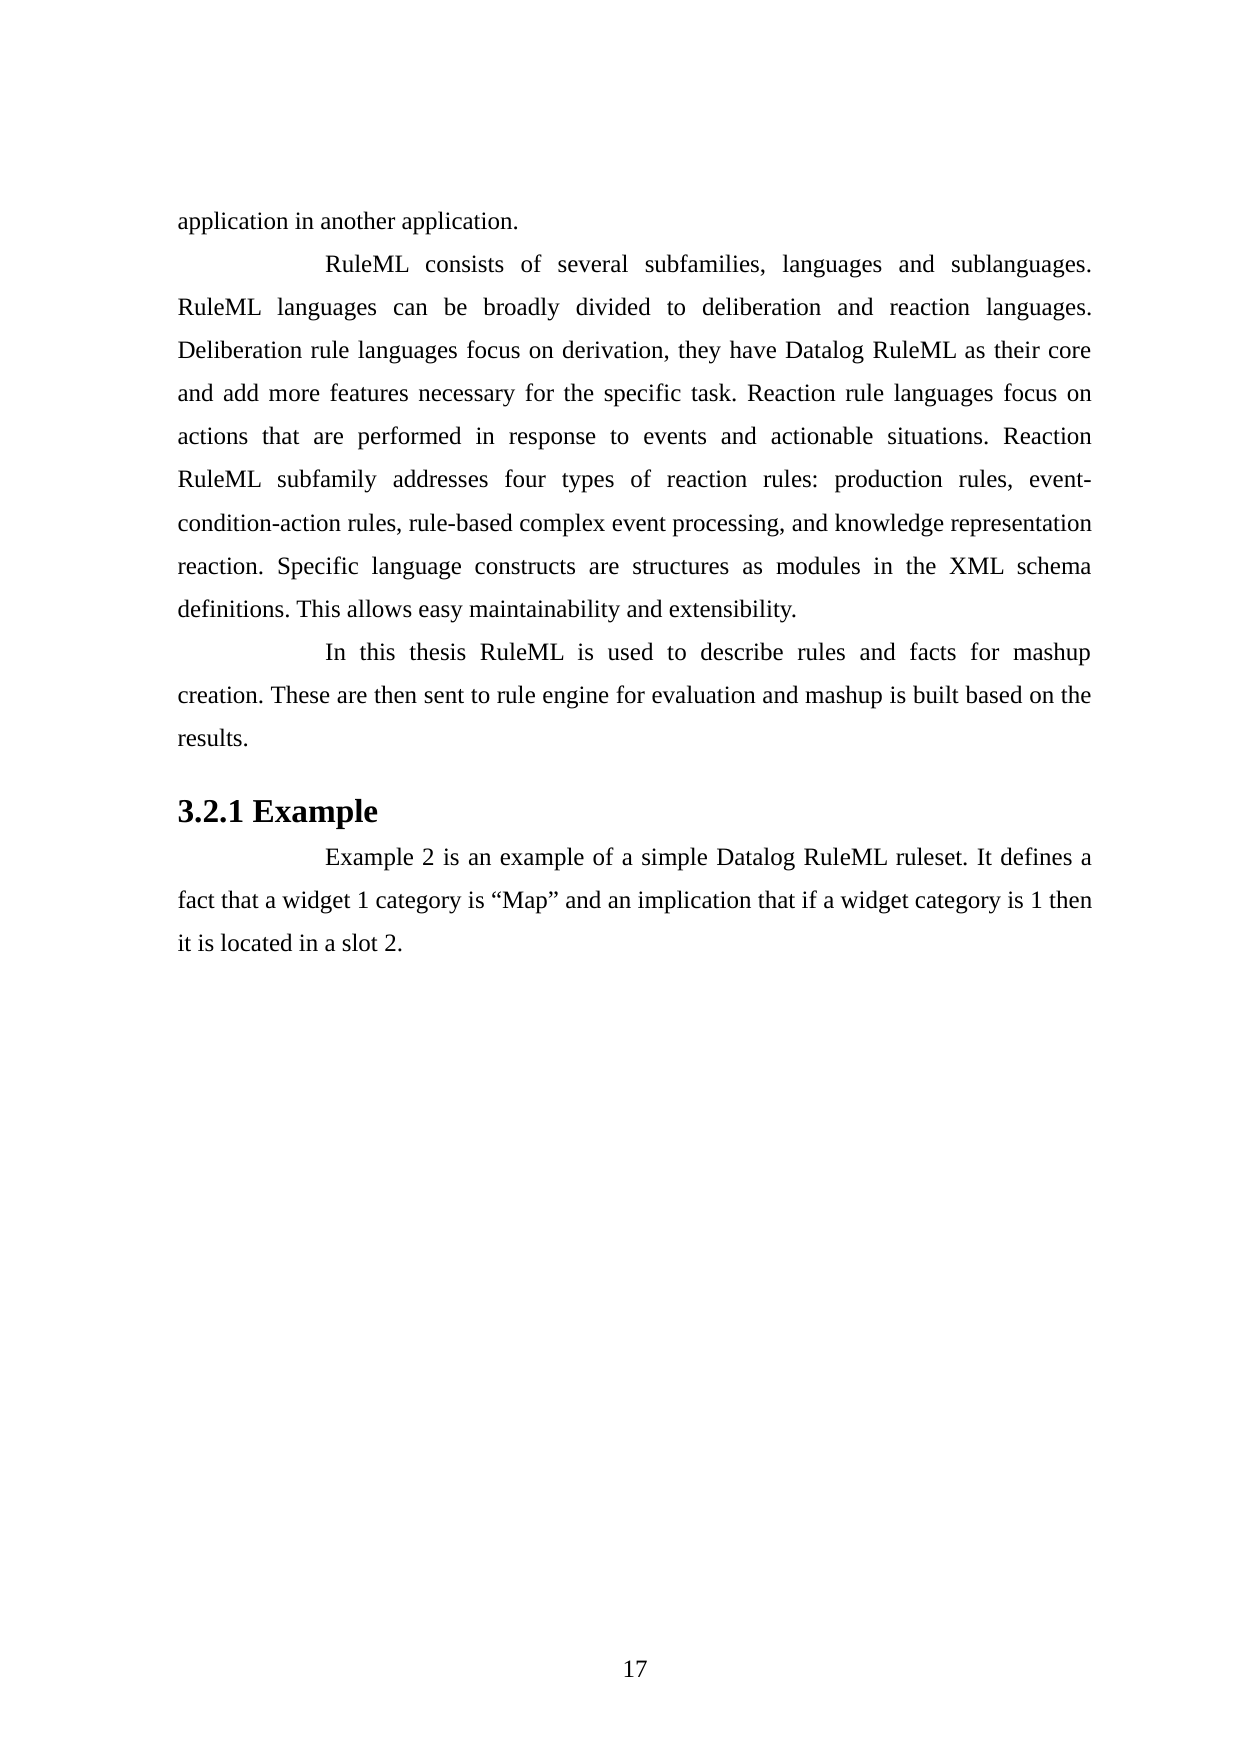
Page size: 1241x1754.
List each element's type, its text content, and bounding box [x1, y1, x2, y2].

subtitle Example [177, 791, 1093, 830]
text In this thesis RuleML is used to describe rules and facts for mashup creation. These are then sent to rule engine for evaluation and mashup is built based on the results. [177, 637, 1093, 752]
text RuleML consists of several subfamilies, languages and sublanguages. RuleML languages can be broadly divided to deliberation and reaction languages. Deliberation rule languages focus on derivation, they have Datalog RuleML as their core and add more features necessary for the specific task. Reaction rule languages focus on actions that are performed in response to events and actionable situations. Reaction RuleML subfamily addresses four types of reaction rules: production rules, event-condition-action rules, rule-based complex event processing, and knowledge representation reaction. Specific language constructs are structures as modules in the XML schema definitions. This allows easy maintainability and extensibility. [177, 249, 1093, 623]
text application in another application. [177, 206, 1093, 234]
text Example 2 is an example of a simple Datalog RuleML ruleset. It defines a fact that a widget 1 category is “Map” and an implication that if a widget category is 1 then it is located in a slot 2. [177, 842, 1093, 957]
